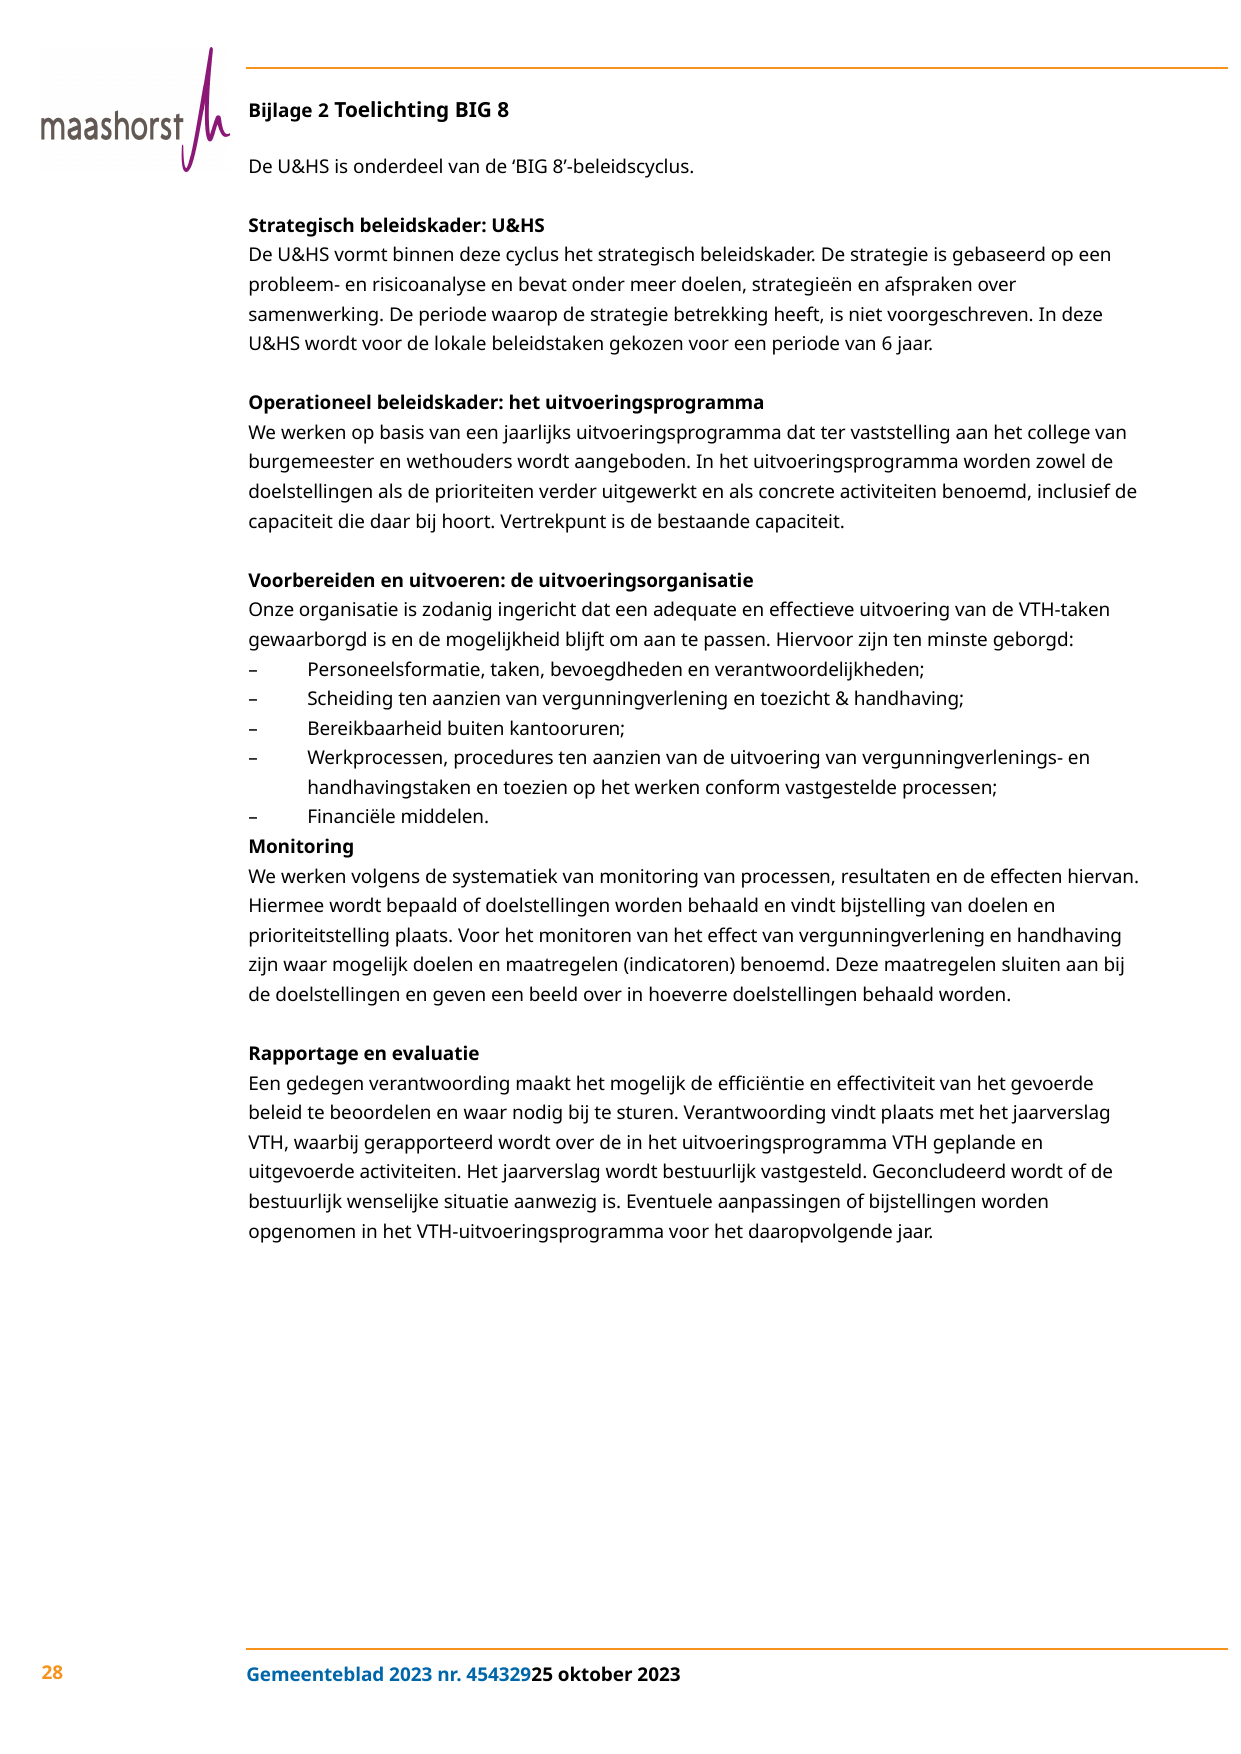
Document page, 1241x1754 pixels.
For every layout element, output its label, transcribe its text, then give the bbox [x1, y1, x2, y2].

list Werkprocessen, procedures ten aanzien van de uitvoering van vergunningverlenings- en handhavingstaken en toezien op het werken conform vastgestelde processen; [248, 744, 1152, 800]
text We werken op basis van een jaarlijks uitvoeringsprogramma dat ter vaststelling aan het college van burgemeester en wethouders wordt aangeboden. In het uitvoeringsprogramma worden zowel de doelstellingen als de prioriteiten verder uitgewerkt en als concrete activiteiten benoemd, inclusief de capaciteit die daar bij hoort. Vertrekpunt is de bestaande capaciteit. [248, 419, 1152, 534]
text Een gedegen verantwoording maakt het mogelijk de efficiëntie en effectiviteit van het gevoerde beleid te beoordelen en waar nodig bij te sturen. Verantwoording vindt plaats met het jaarverslag VTH, waarbij gerapporteerd wordt over de in het uitvoeringsprogramma VTH geplande en uitgevoerde activiteiten. Het jaarverslag wordt bestuurlijk vastgesteld. Geconcludeerd wordt of de bestuurlijk wenselijke situatie aanwezig is. Eventuele aanpassingen of bijstellingen worden opgenomen in het VTH-uitvoeringsprogramma voor het daaropvolgende jaar. [248, 1070, 1152, 1244]
text Strategisch beleidskader: U&HS [248, 212, 1152, 238]
text De U&HS is onderdeel van de ‘BIG 8’-beleidscyclus. [248, 153, 1152, 179]
text De U&HS vormt binnen deze cyclus het strategisch beleidskader. De strategie is gebaseerd op een probleem- en risicoanalyse en bevat onder meer doelen, strategieën en afspraken over samenwerking. De periode waarop de strategie betrekking heeft, is niet voorgeschreven. In deze U&HS wordt voor de lokale beleidstaken gekozen voor een periode van 6 jaar. [248, 242, 1152, 356]
text Bijlage 2 Toelichting BIG 8 [248, 95, 1152, 123]
text Voorbereiden en uitvoeren: de uitvoeringsorganisatie [248, 567, 1152, 593]
list Scheiding ten aanzien van vergunningverlening en toezicht & handhaving; [248, 685, 1152, 711]
text Operationeel beleidskader: het uitvoeringsprogramma [248, 389, 1152, 415]
text Onze organisatie is zodanig ingericht dat een adequate en effectieve uitvoering van de VTH-taken gewaarborgd is en de mogelijkheid blijft om aan te passen. Hiervoor zijn ten minste geborgd: [248, 597, 1152, 652]
text Monitoring [248, 833, 1152, 859]
picture [41, 47, 231, 172]
text We werken volgens de systematiek van monitoring van processen, resultaten en de effecten hiervan. Hiermee wordt bepaald of doelstellingen worden behaald en vindt bijstelling van doelen en prioriteitstelling plaats. Voor het monitoren van het effect van vergunningverlening en handhaving zijn waar mogelijk doelen en maatregelen (indicatoren) benoemd. Deze maatregelen sluiten aan bij de doelstellingen en geven een beeld over in hoeverre doelstellingen behaald worden. [248, 863, 1152, 1007]
list Bereikbaarheid buiten kantooruren; [248, 715, 1152, 741]
text Rapportage en evaluatie [248, 1040, 1152, 1066]
list Financiële middelen. [248, 804, 1152, 829]
list Personeelsformatie, taken, bevoegdheden en verantwoordelijkheden; [248, 656, 1152, 682]
